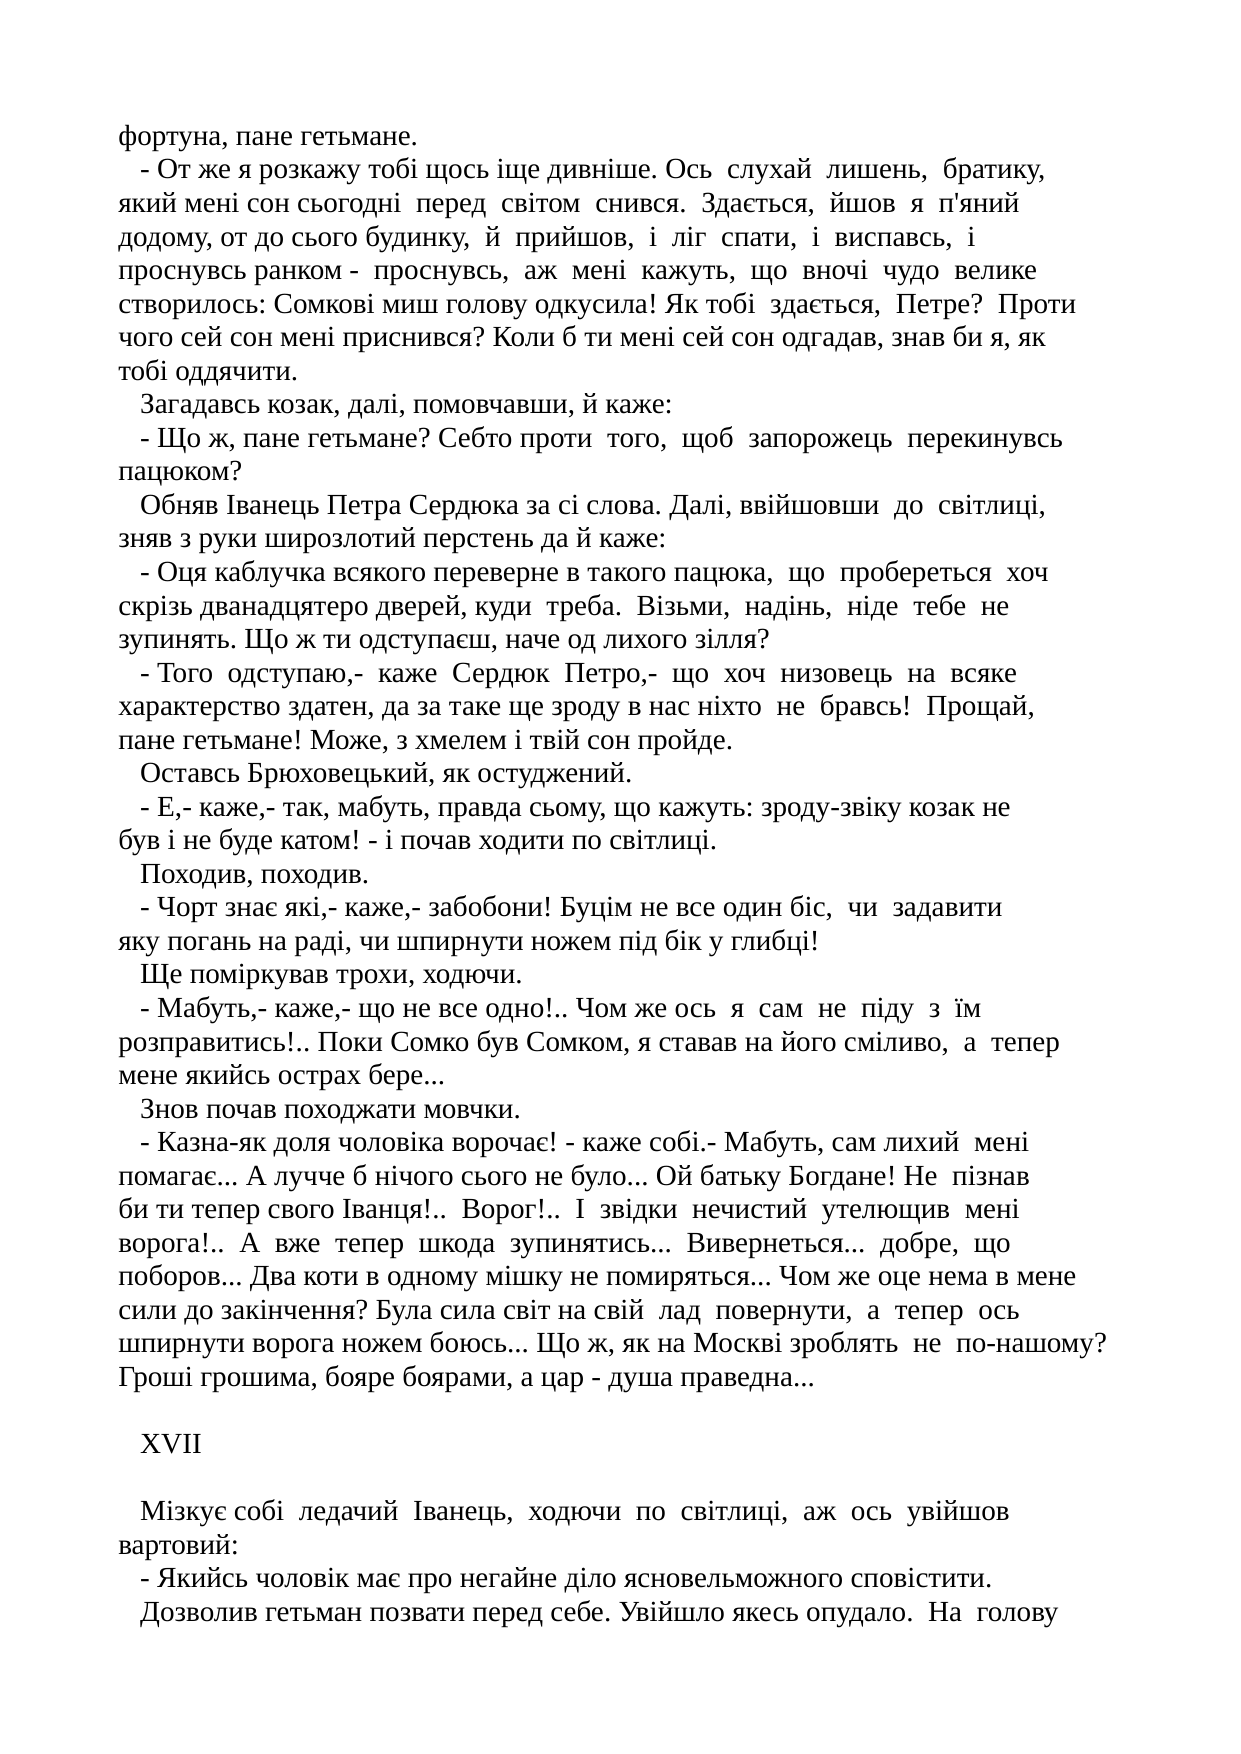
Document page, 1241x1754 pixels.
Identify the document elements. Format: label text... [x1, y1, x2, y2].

text Загадавсь козак, далi, помовчавши, й каже: [118, 386, 1122, 420]
text Дозволив гетьман позвати перед себе. Увiйшло якесь опудало. На голову [118, 1594, 1122, 1627]
text помагає... А лучче б нiчого сього не було... Ой батьку Богдане! Не пiзнав [118, 1158, 1122, 1191]
text - Того одступаю,- каже Сердюк Петро,- що хоч низовець на всяке [118, 655, 1122, 688]
text розправитись!.. Поки Сомко був Сомком, я ставав на його смiливо, а тепер [118, 1024, 1122, 1057]
text - Е,- каже,- так, мабуть, правда сьому, що кажуть: зроду-звiку козак не [118, 789, 1122, 822]
text Обняв Iванець Петра Сердюка за сi слова. Далi, ввiйшовши до свiтлицi, [118, 487, 1122, 521]
text - Чорт знає якi,- каже,- забобони! Буцiм не все один бiс, чи задавити [118, 889, 1122, 923]
text - Мабуть,- каже,- що не все одно!.. Чом же ось я сам не пiду з їм [118, 990, 1122, 1024]
text яку погань на радi, чи шпирнути ножем пiд бiк у глибцi! [118, 923, 1122, 957]
text - Оця каблучка всякого переверне в такого пацюка, що пробереться хоч [118, 554, 1122, 588]
text XVII [118, 1426, 1122, 1460]
text пацюком? [118, 453, 1122, 487]
text який менi сон сьогоднi перед свiтом снився. Здається, йшов я п'яний [118, 185, 1122, 219]
text би ти тепер свого Iванця!.. Ворог!.. I звiдки нечистий утелющив менi [118, 1191, 1122, 1225]
text - Казна-як доля чоловiка ворочає! - каже собi.- Мабуть, сам лихий менi [118, 1124, 1122, 1158]
text сили до закiнчення? Була сила свiт на свiй лад повернути, а тепер ось [118, 1292, 1122, 1326]
text Знов почав походжати мовчки. [118, 1091, 1122, 1124]
text фортуна, пане гетьмане. [118, 118, 1122, 152]
text - От же я розкажу тобi щось iще дивнiше. Ось слухай лишень, братику, [118, 152, 1122, 185]
text був i не буде катом! - i почав ходити по свiтлицi. [118, 822, 1122, 856]
text - Якийсь чоловiк має про негайне дiло ясновельможного сповiстити. [118, 1560, 1122, 1594]
text поборов... Два коти в одному мiшку не помиряться... Чом же оце нема в мене [118, 1258, 1122, 1292]
text Походив, походив. [118, 856, 1122, 889]
text шпирнути ворога ножем боюсь... Що ж, як на Москвi зроблять не по-нашому? [118, 1326, 1122, 1359]
text - Що ж, пане гетьмане? Себто проти того, щоб запорожець перекинувсь [118, 420, 1122, 453]
text створилось: Сомковi миш голову одкусила! Як тобi здається, Петре? Проти [118, 286, 1122, 319]
text скрiзь дванадцятеро дверей, куди треба. Вiзьми, надiнь, нiде тебе не [118, 588, 1122, 621]
text проснувсь ранком - проснувсь, аж менi кажуть, що вночi чудо велике [118, 252, 1122, 286]
text зняв з руки широзлотий перстень да й каже: [118, 521, 1122, 554]
text ворога!.. А вже тепер шкода зупинятись... Вивернеться... добре, що [118, 1225, 1122, 1258]
text Ще помiркував трохи, ходючи. [118, 957, 1122, 990]
text Мiзкує собi ледачий Iванець, ходючи по свiтлицi, аж ось увiйшов [118, 1493, 1122, 1527]
text чого сей сон менi приснився? Коли б ти менi сей сон одгадав, знав би я, як [118, 319, 1122, 353]
text вартовий: [118, 1527, 1122, 1560]
text характерство здатен, да за таке ще зроду в нас нiхто не бравсь! Прощай, [118, 688, 1122, 722]
text пане гетьмане! Може, з хмелем i твiй сон пройде. [118, 722, 1122, 755]
text додому, от до сього будинку, й прийшов, i лiг спати, i виспавсь, i [118, 219, 1122, 252]
text мене якийсь острах бере... [118, 1057, 1122, 1091]
text зупинять. Що ж ти одступаєш, наче од лихого зiлля? [118, 621, 1122, 655]
text Оставсь Брюховецький, як остуджений. [118, 755, 1122, 789]
text тобi оддячити. [118, 353, 1122, 386]
text Грошi грошима, бояре боярами, а цар - душа праведна... [118, 1359, 1122, 1393]
